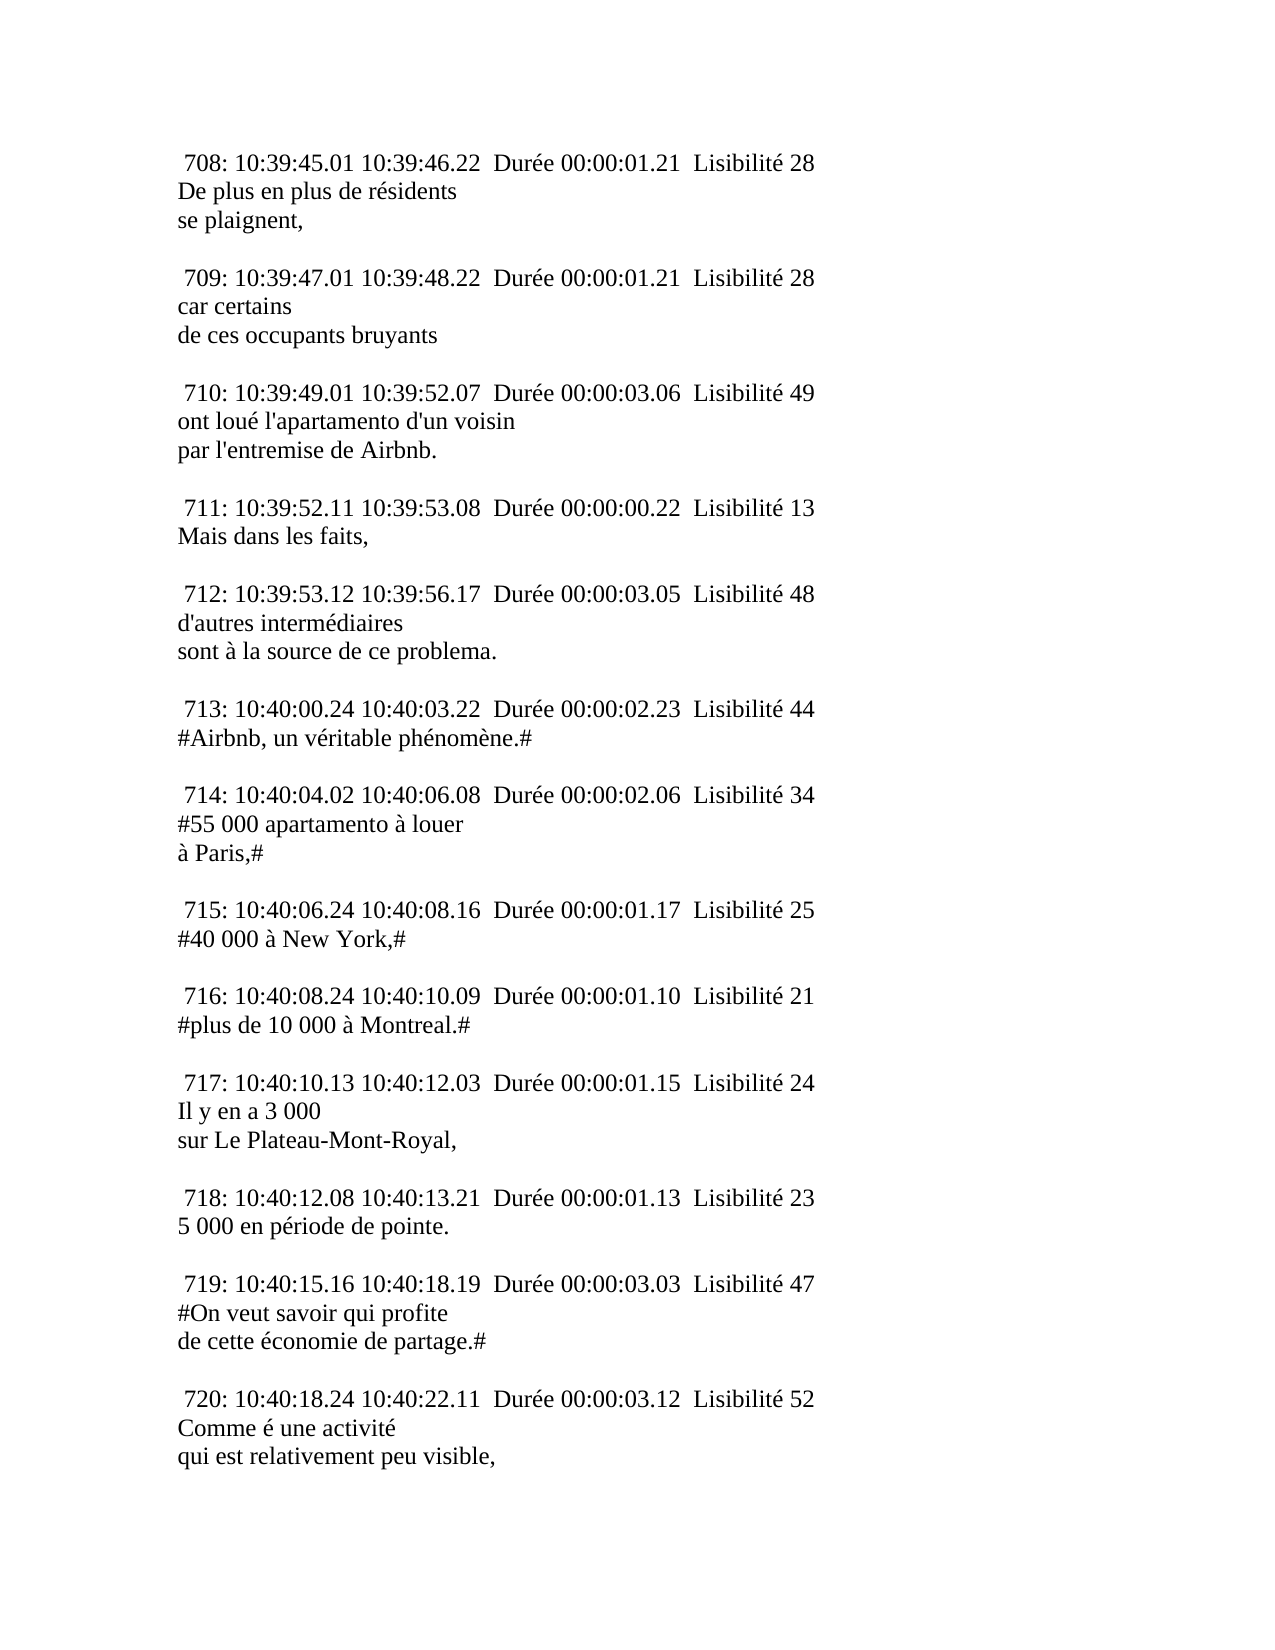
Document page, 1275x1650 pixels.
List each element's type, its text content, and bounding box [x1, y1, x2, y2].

text Comme é une activité [177, 1413, 1098, 1441]
text 714: 10:40:04.02 10:40:06.08 Durée 00:00:02.06 Lisibilité 34 [177, 780, 1098, 809]
text de ces occupants bruyants [177, 320, 1098, 349]
text par l'entremise de Airbnb. [177, 435, 1098, 464]
text 709: 10:39:47.01 10:39:48.22 Durée 00:00:01.21 Lisibilité 28 [177, 263, 1098, 291]
text 711: 10:39:52.11 10:39:53.08 Durée 00:00:00.22 Lisibilité 13 [177, 493, 1098, 521]
text ont loué l'apartamento d'un voisin [177, 406, 1098, 435]
text De plus en plus de résidents [177, 176, 1098, 205]
text Il y en a 3 000 [177, 1096, 1098, 1125]
text 713: 10:40:00.24 10:40:03.22 Durée 00:00:02.23 Lisibilité 44 [177, 694, 1098, 723]
text d'autres intermédiaires [177, 608, 1098, 636]
text qui est relativement peu visible, [177, 1441, 1098, 1470]
text #55 000 apartamento à louer [177, 809, 1098, 838]
text 718: 10:40:12.08 10:40:13.21 Durée 00:00:01.13 Lisibilité 23 [177, 1183, 1098, 1211]
text car certains [177, 291, 1098, 320]
text de cette économie de partage.# [177, 1326, 1098, 1355]
text Mais dans les faits, [177, 521, 1098, 550]
text se plaignent, [177, 205, 1098, 234]
text 712: 10:39:53.12 10:39:56.17 Durée 00:00:03.05 Lisibilité 48 [177, 579, 1098, 608]
text #Airbnb, un véritable phénomène.# [177, 723, 1098, 751]
text 720: 10:40:18.24 10:40:22.11 Durée 00:00:03.12 Lisibilité 52 [177, 1384, 1098, 1413]
text #40 000 à New York,# [177, 924, 1098, 953]
text 715: 10:40:06.24 10:40:08.16 Durée 00:00:01.17 Lisibilité 25 [177, 895, 1098, 924]
text 719: 10:40:15.16 10:40:18.19 Durée 00:00:03.03 Lisibilité 47 [177, 1269, 1098, 1298]
text 5 000 en période de pointe. [177, 1211, 1098, 1240]
text #plus de 10 000 à Montreal.# [177, 1010, 1098, 1039]
text 708: 10:39:45.01 10:39:46.22 Durée 00:00:01.21 Lisibilité 28 [177, 148, 1098, 176]
text 716: 10:40:08.24 10:40:10.09 Durée 00:00:01.10 Lisibilité 21 [177, 981, 1098, 1010]
text sur Le Plateau-Mont-Royal, [177, 1125, 1098, 1154]
text à Paris,# [177, 838, 1098, 866]
text #On veut savoir qui profite [177, 1298, 1098, 1326]
text sont à la source de ce problema. [177, 636, 1098, 665]
text 710: 10:39:49.01 10:39:52.07 Durée 00:00:03.06 Lisibilité 49 [177, 378, 1098, 406]
text 717: 10:40:10.13 10:40:12.03 Durée 00:00:01.15 Lisibilité 24 [177, 1068, 1098, 1096]
